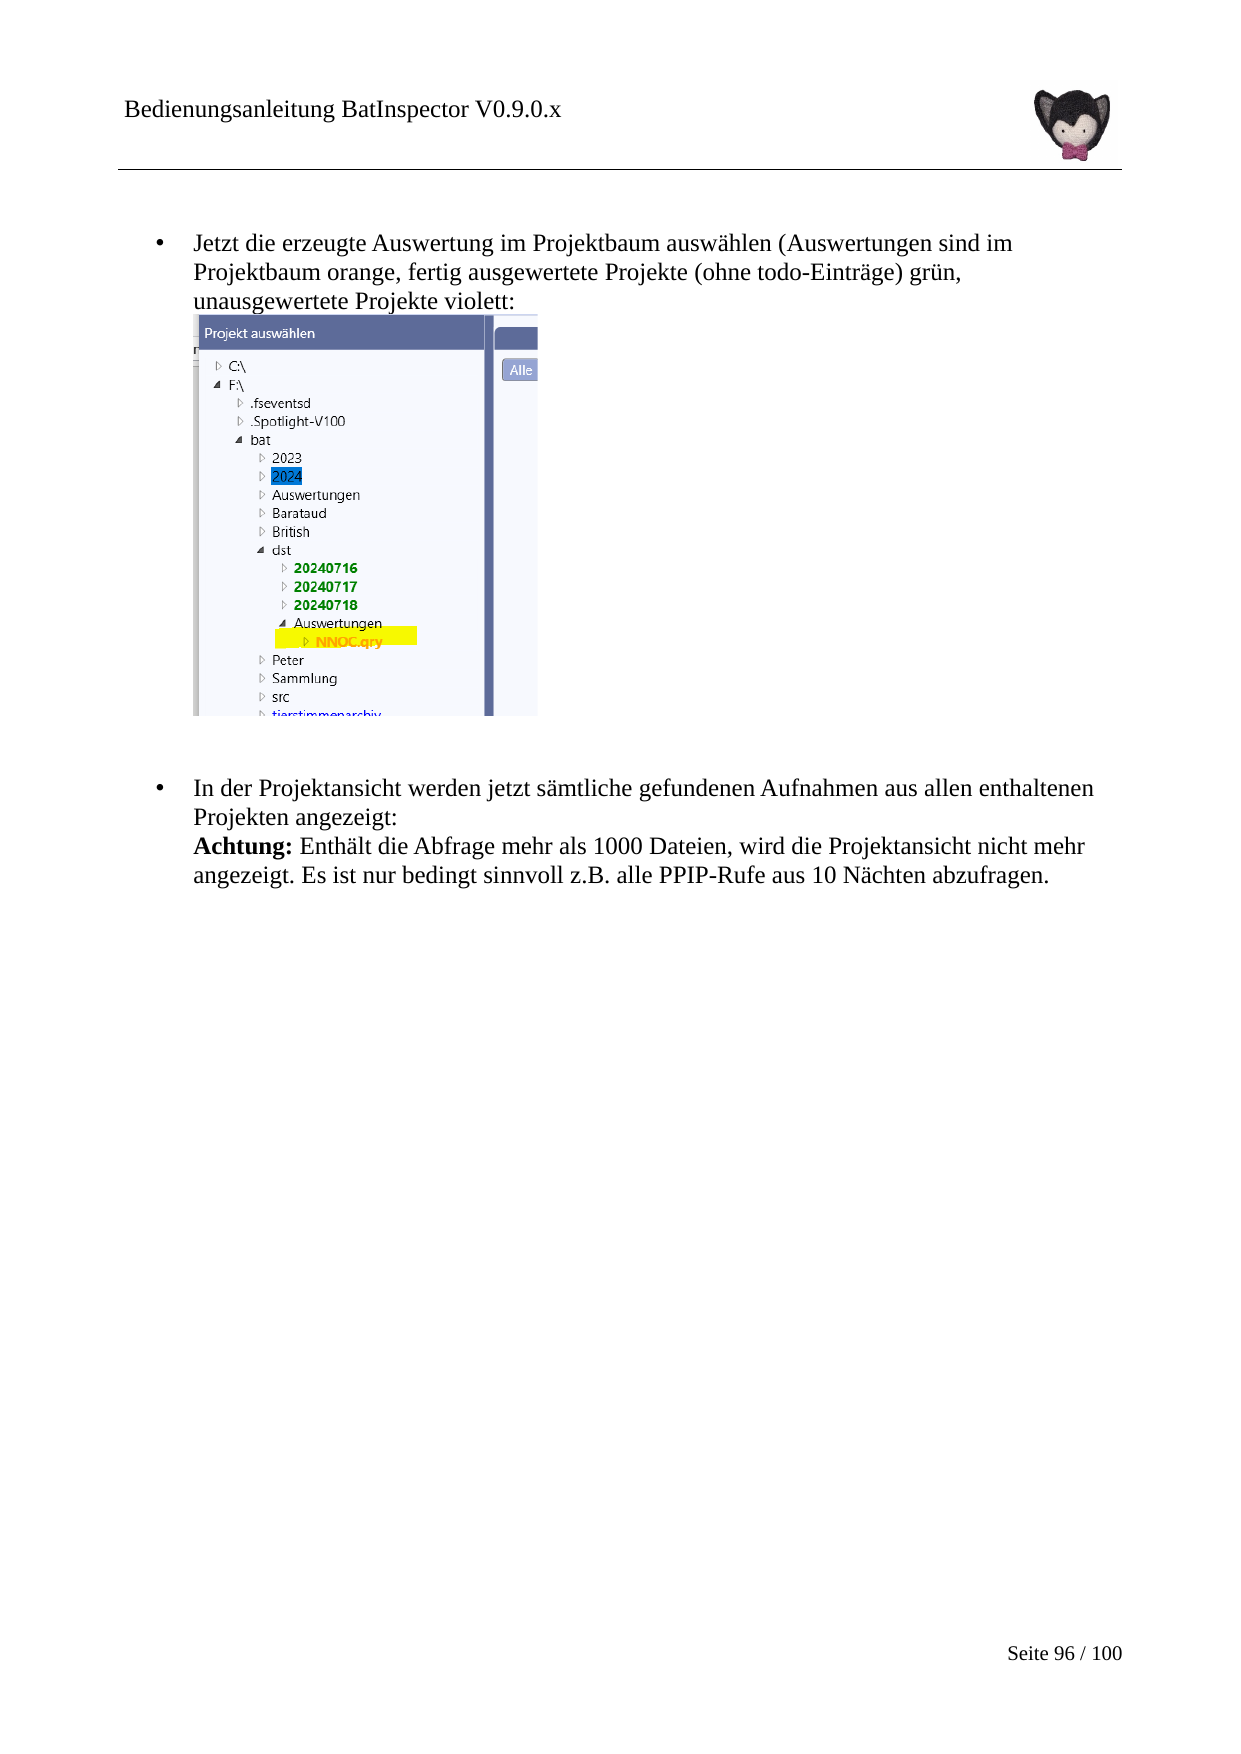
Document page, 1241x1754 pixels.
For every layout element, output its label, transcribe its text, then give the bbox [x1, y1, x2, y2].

picture [1030, 80, 1119, 169]
list Jetzt die erzeugte Auswertung im Projektbaum auswählen (Auswertungen sind im Projektbaum orange, fertig ausgewertete Projekte (ohne todo-Einträge) grün, unausgewertete Projekte violett: [156, 228, 1122, 773]
list In der Projektansicht werden jetzt sämtliche gefundenen Aufnahmen aus allen enthaltenen Projekten angezeigt: Achtung: Enthält die Abfrage mehr als 1000 Dateien, wird die Projektansicht nicht mehr angezeigt. Es ist nur bedingt sinnvoll z.B. alle PPIP-Rufe aus 10 Nächten abzufragen. [156, 773, 1122, 888]
picture [193, 314, 538, 716]
